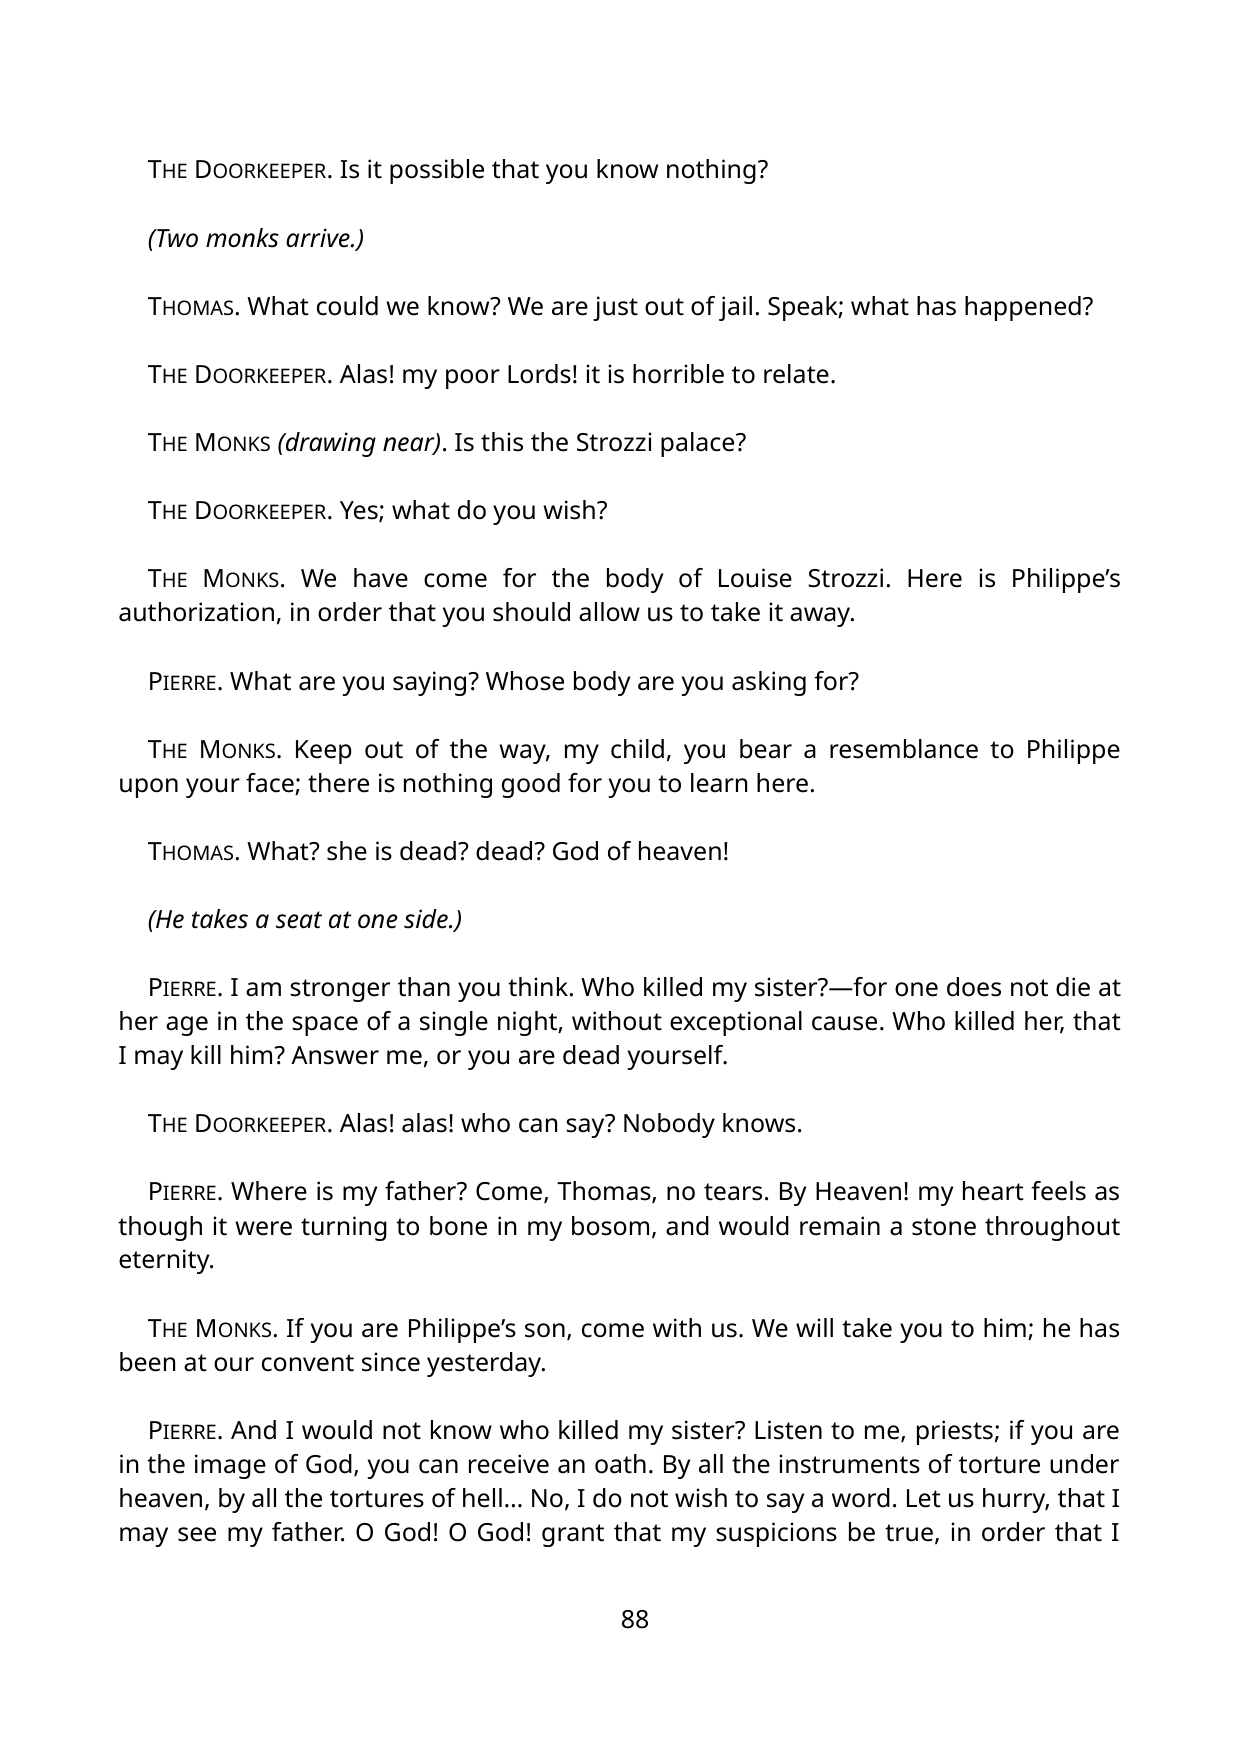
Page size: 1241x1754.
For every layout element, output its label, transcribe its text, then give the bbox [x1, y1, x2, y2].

text The Doorkeeper. Alas! my poor Lords! it is horrible to relate. [118, 357, 1122, 391]
text The Doorkeeper. Is it possible that you know nothing? [118, 152, 1122, 186]
text The Monks. Keep out of the way, my child, you bear a resemblance to Philippe upon your face; there is nothing good for you to learn here. [118, 731, 1122, 799]
text The Monks. If you are Philippe’s son, come with us. We will take you to him; he has been at our convent since yesterday. [118, 1310, 1122, 1378]
text The Doorkeeper. Alas! alas! who can say? Nobody knows. [118, 1106, 1122, 1140]
text The Monks. We have come for the body of Louise Strozzi. Here is Philippe’s authorization, in order that you should allow us to take it away. [118, 561, 1122, 629]
text The Monks (drawing near). Is this the Strozzi palace? [118, 425, 1122, 459]
text Pierre. Where is my father? Come, Thomas, no tears. By Heaven! my heart feels as though it were turning to bone in my bosom, and would remain a stone throughout eternity. [118, 1174, 1122, 1276]
text (Two monks arrive.) [118, 220, 1122, 254]
text Pierre. I am stronger than you think. Who killed my sister?—for one does not die at her age in the space of a single night, without exceptional cause. Who killed her, that I may kill him? Answer me, or you are dead yourself. [118, 970, 1122, 1072]
text The Doorkeeper. Yes; what do you wish? [118, 493, 1122, 527]
text Pierre. What are you saying? Whose body are you asking for? [118, 663, 1122, 697]
text Pierre. And I would not know who killed my sister? Listen to me, priests; if you are in the image of God, you can receive an oath. By all the instruments of torture under heaven, by all the tortures of hell… No, I do not wish to say a word. Let us hurry, that I may see my father. O God! O God! grant that my suspicions be true, in order that I [118, 1412, 1122, 1549]
text Thomas. What? she is dead? dead? God of heaven! [118, 833, 1122, 867]
text Thomas. What could we know? We are just out of jail. Speak; what has happened? [118, 288, 1122, 322]
text (He takes a seat at one side.) [118, 902, 1122, 936]
